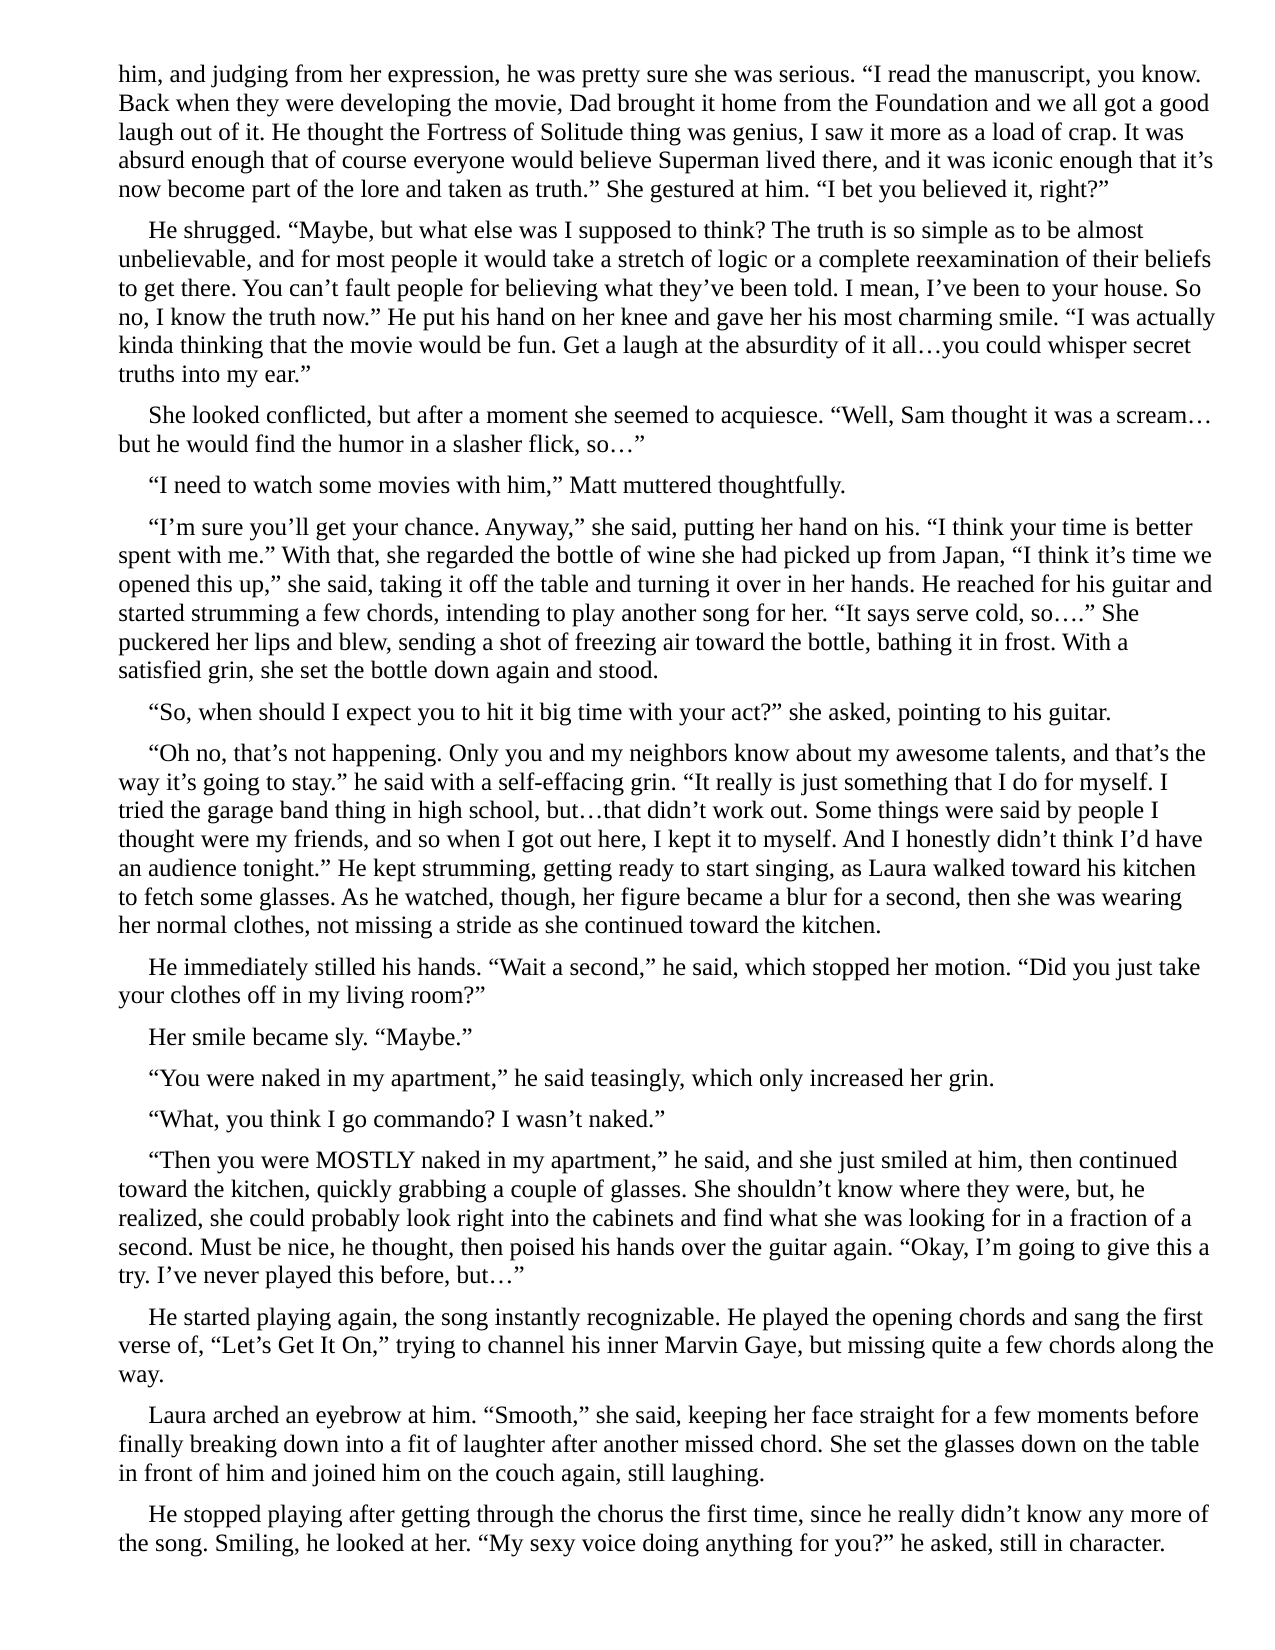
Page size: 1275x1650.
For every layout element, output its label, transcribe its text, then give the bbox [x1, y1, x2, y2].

text “So, when should I expect you to hit it big time with your act?” she asked, pointing to his guitar. [118, 697, 1216, 725]
text “What, you think I go commando? I wasn’t naked.” [118, 1104, 1216, 1133]
text “Oh no, that’s not happening. Only you and my neighbors know about my awesome talents, and that’s the way it’s going to stay.” he said with a self-effacing grin. “It really is just something that I do for myself. I tried the garage band thing in high school, but…that didn’t work out. Some things were said by people I thought were my friends, and so when I got out here, I kept it to myself. And I honestly didn’t think I’d have an audience tonight.” He kept strumming, getting ready to start singing, as Laura walked toward his kitchen to fetch some glasses. As he watched, though, her figure became a blur for a second, then she was wearing her normal clothes, not missing a stride as she continued toward the kitchen. [118, 738, 1216, 939]
text He stopped playing after getting through the chorus the first time, since he really didn’t know any more of the song. Smiling, he looked at her. “My sexy voice doing anything for you?” he asked, still in character. [118, 1499, 1216, 1557]
text “Then you were MOSTLY naked in my apartment,” he said, and she just smiled at him, then continued toward the kitchen, quickly grabbing a couple of glasses. She shouldn’t know where they were, but, he realized, she could probably look right into the cabinets and find what she was looking for in a fraction of a second. Must be nice, he thought, then poised his hands over the guitar again. “Okay, I’m going to give this a try. I’ve never played this before, but…” [118, 1145, 1216, 1289]
text He started playing again, the song instantly recognizable. He played the opening chords and sang the first verse of, “Let’s Get It On,” trying to channel his inner Marvin Gaye, but missing quite a few chords along the way. [118, 1302, 1216, 1388]
text “I need to watch some movies with him,” Matt muttered thoughtfully. [118, 470, 1216, 499]
text He shrugged. “Maybe, but what else was I supposed to think? The truth is so simple as to be almost unbelievable, and for most people it would take a stretch of logic or a complete reexamination of their beliefs to get there. You can’t fault people for believing what they’ve been told. I mean, I’ve been to your house. So no, I know the truth now.” He put his hand on her knee and gave her his most charming smile. “I was actually kinda thinking that the movie would be fun. Get a laugh at the absurdity of it all…you could whisper secret truths into my ear.” [118, 215, 1216, 388]
text Her smile became sly. “Maybe.” [118, 1022, 1216, 1050]
text She looked conflicted, but after a moment she seemed to acquiesce. “Well, Sam thought it was a scream… but he would find the humor in a slasher flick, so…” [118, 400, 1216, 458]
text He immediately stilled his hands. “Wait a second,” he said, which stopped her motion. “Did you just take your clothes off in my living room?” [118, 952, 1216, 1009]
text “I’m sure you’ll get your chance. Anyway,” she said, putting her hand on his. “I think your time is better spent with me.” With that, she regarded the bottle of wine she had picked up from Japan, “I think it’s time we opened this up,” she said, taking it off the table and turning it over in her hands. He reached for his guitar and started strumming a few chords, intending to play another song for her. “It says serve cold, so….” She puckered her lips and blew, sending a shot of freezing air toward the bottle, bathing it in frost. With a satisfied grin, she set the bottle down again and stood. [118, 512, 1216, 684]
text Laura arched an eyebrow at him. “Smooth,” she said, keeping her face straight for a few moments before finally breaking down into a fit of laughter after another missed chord. She set the glasses down on the table in front of him and joined him on the couch again, still laughing. [118, 1400, 1216, 1487]
text him, and judging from her expression, he was pretty sure she was serious. “I read the manuscript, you know. Back when they were developing the movie, Dad brought it home from the Foundation and we all got a good laugh out of it. He thought the Fortress of Solitude thing was genius, I saw it more as a load of crap. It was absurd enough that of course everyone would believe Superman lived there, and it was iconic enough that it’s now become part of the lore and taken as truth.” She gestured at him. “I bet you believed it, right?” [118, 59, 1216, 203]
text “You were naked in my apartment,” he said teasingly, which only increased her grin. [118, 1063, 1216, 1092]
